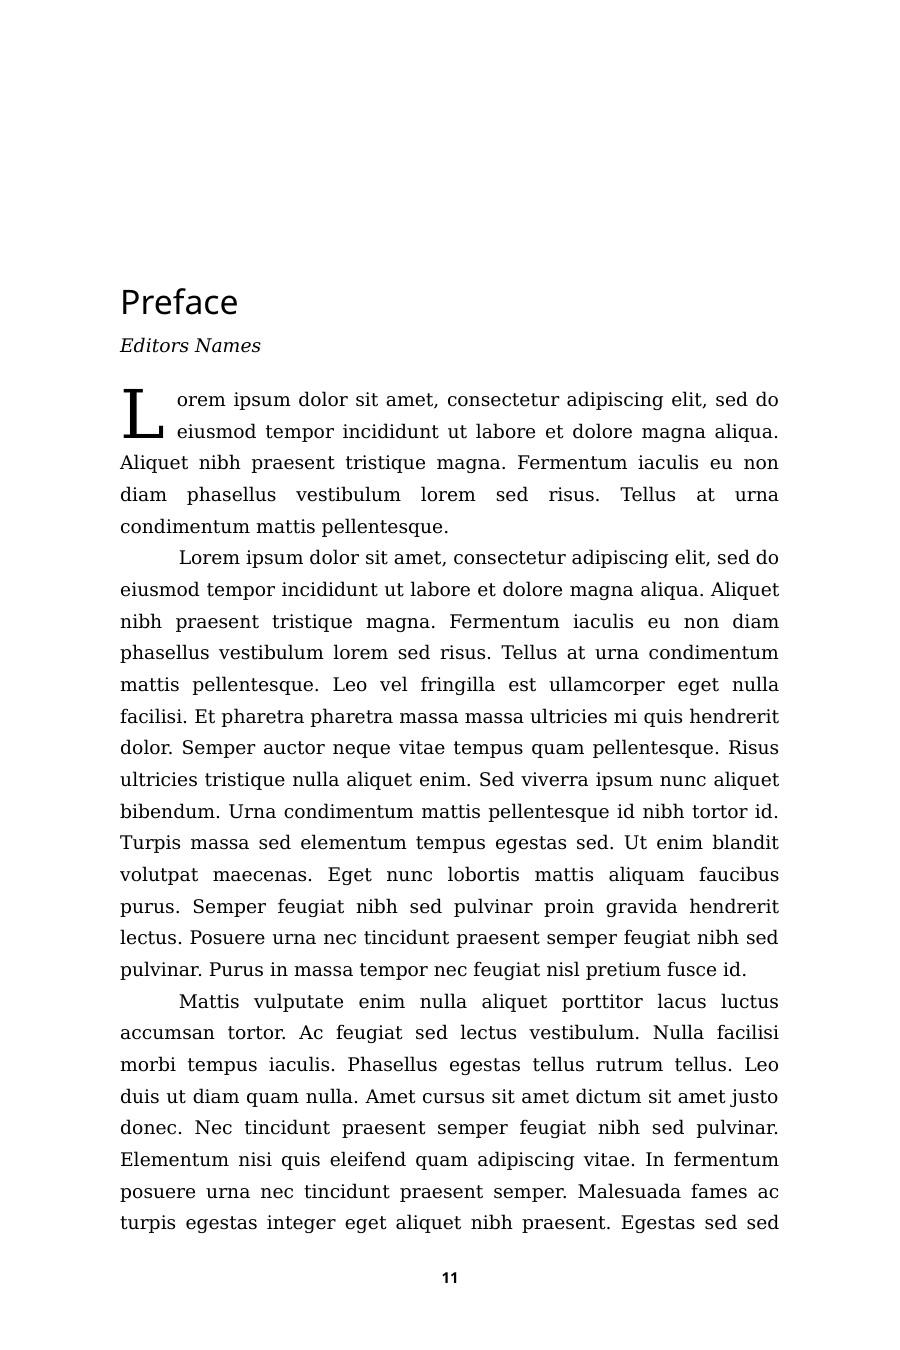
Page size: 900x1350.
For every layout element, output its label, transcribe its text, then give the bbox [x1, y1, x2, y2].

subtitle Preface [120, 283, 780, 322]
text Mattis vulputate enim nulla aliquet porttitor lacus luctus accumsan tortor. Ac feugiat sed lectus vestibulum. Nulla facilisi morbi tempus iaculis. Phasellus egestas tellus rutrum tellus. Leo duis ut diam quam nulla. Amet cursus sit amet dictum sit amet justo donec. Nec tincidunt praesent semper feugiat nibh sed pulvinar. Elementum nisi quis eleifend quam adipiscing vitae. In fermentum posuere urna nec tincidunt praesent semper. Malesuada fames ac turpis egestas integer eget aliquet nibh praesent. Egestas sed sed [120, 991, 780, 1234]
text Lorem ipsum dolor sit amet, consectetur adipiscing elit, sed do eiusmod tempor incididunt ut labore et dolore magna aliqua. Aliquet nibh praesent tristique magna. Fermentum iaculis eu non diam phasellus vestibulum lorem sed risus. Tellus at urna condimentum mattis pellentesque. Leo vel fringilla est ullamcorper eget nulla facilisi. Et pharetra pharetra massa massa ultricies mi quis hendrerit dolor. Semper auctor neque vitae tempus quam pellentesque. Risus ultricies tristique nulla aliquet enim. Sed viverra ipsum nunc aliquet bibendum. Urna condimentum mattis pellentesque id nibh tortor id. Turpis massa sed elementum tempus egestas sed. Ut enim blandit volutpat maecenas. Eget nunc lobortis mattis aliquam faucibus purus. Semper feugiat nibh sed pulvinar proin gravida hendrerit lectus. Posuere urna nec tincidunt praesent semper feugiat nibh sed pulvinar. Purus in massa tempor nec feugiat nisl pretium fusce id. [120, 547, 780, 981]
text Lorem ipsum dolor sit amet, consectetur adipiscing elit, sed do eiusmod tempor incididunt ut labore et dolore magna aliqua. Aliquet nibh praesent tristique magna. Fermentum iaculis eu non diam phasellus vestibulum lorem sed risus. Tellus at urna condimentum mattis pellentesque. [120, 389, 780, 537]
text Editors Names [120, 335, 780, 357]
